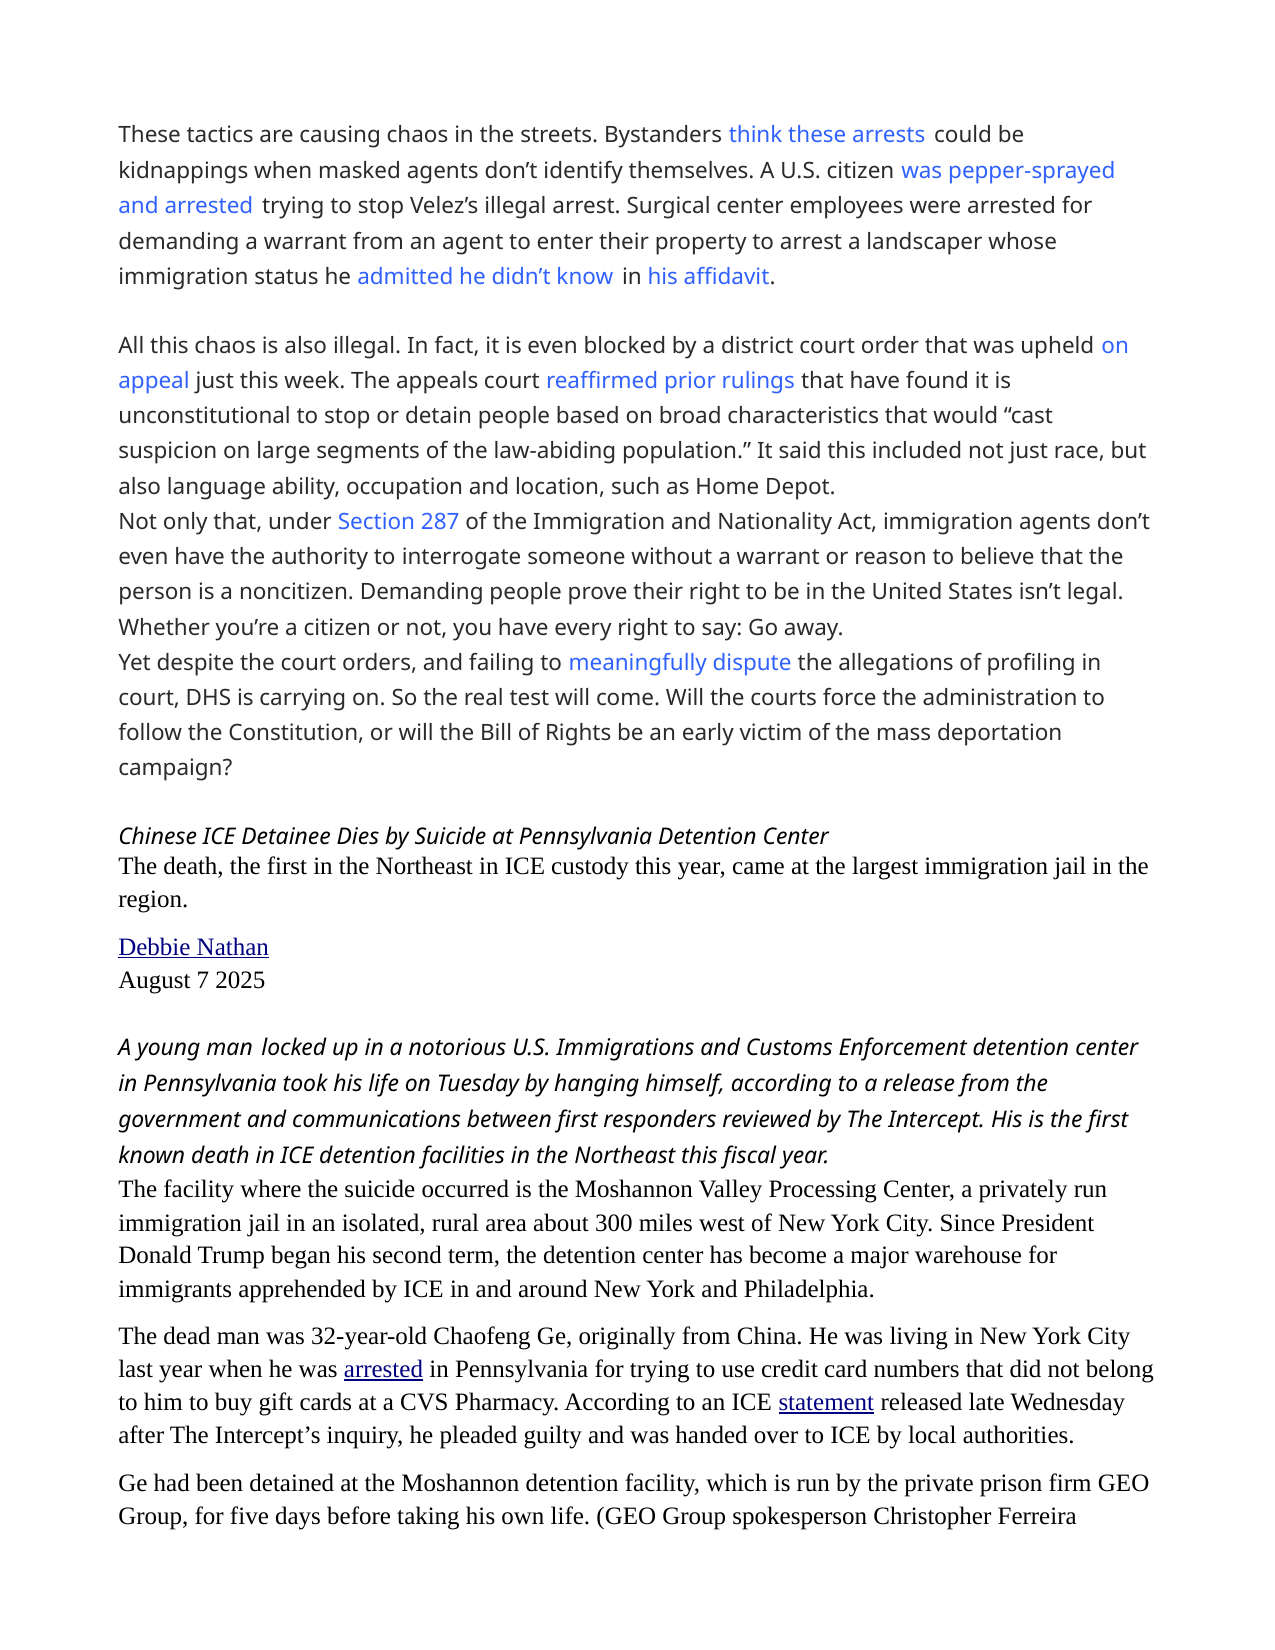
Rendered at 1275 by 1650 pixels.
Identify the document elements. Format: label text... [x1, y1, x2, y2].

text Debbie Nathan [118, 932, 1157, 961]
text The death, the first in the Northeast in ICE custody this year, came at the largest immigration jail in the region. [118, 851, 1157, 913]
text The facility where the suicide occurred is the Moshannon Valley Processing Center, a privately run immigration jail in an isolated, rural area about 300 miles west of New York City. Since President Donald Trump began his second term, the detention center has become a major warehouse for immigrants apprehended by ICE in and around New York and Philadelphia. [118, 1174, 1157, 1302]
text Yet despite the court orders, and failing to meaningfully dispute the allegations of profiling in court, DHS is carrying on. So the real test will come. Will the courts force the administration to follow the Constitution, or will the Bill of Rights be an early victim of the mass deportation campaign? [118, 646, 1157, 782]
text These tactics are causing chaos in the streets. Bystanders think these arrests could be kidnappings when masked agents don’t identify themselves. A U.S. citizen was pepper-sprayed and arrested trying to stop Velez’s illegal arrest. Surgical center employees were arrested for demanding a warrant from an agent to enter their property to arrest a landscaper whose immigration status he admitted he didn’t know in his affidavit. [118, 118, 1157, 291]
text August 7 2025 [118, 965, 1157, 993]
text All this chaos is also illegal. In fact, it is even blocked by a district court order that was upheld on appeal just this week. The appeals court reaffirmed prior rulings that have found it is unconstitutional to stop or detain people based on broad characteristics that would “cast suspicion on large segments of the law-abiding population.” It said this included not just race, but also language ability, occupation and location, such as Home Depot. [118, 329, 1157, 501]
text The dead man was 32-year-old Chaofeng Ge, originally from China. He was living in New York City last year when he was arrested in Pennsylvania for trying to use credit card numbers that did not belong to him to buy gift cards at a CVS Pharmacy. According to an ICE statement released late Wednesday after The Intercept’s inquiry, he pleaded guilty and was handed over to ICE by local authorities. [118, 1321, 1157, 1449]
text Ge had been detained at the Moshannon detention facility, which is run by the private prison firm GEO Group, for five days before taking his own life. (GEO Group spokesperson Christopher Ferreira [118, 1468, 1157, 1530]
subtitle Chinese ICE Detainee Dies by Suicide at Pennsylvania Detention Center [118, 820, 1157, 851]
text Not only that, under Section 287 of the Immigration and Nationality Act, immigration agents don’t even have the authority to interrogate someone without a warrant or reason to believe that the person is a noncitizen. Demanding people prove their right to be in the United States isn’t legal. Whether you’re a citizen or not, you have every right to say: Go away. [118, 505, 1157, 641]
text A young man locked up in a notorious U.S. Immigrations and Customs Enforcement detention center in Pennsylvania took his life on Tuesday by hanging himself, according to a release from the government and communications between first responders reviewed by The Intercept. His is the first known death in ICE detention facilities in the Northeast this fiscal year. [118, 1031, 1157, 1170]
